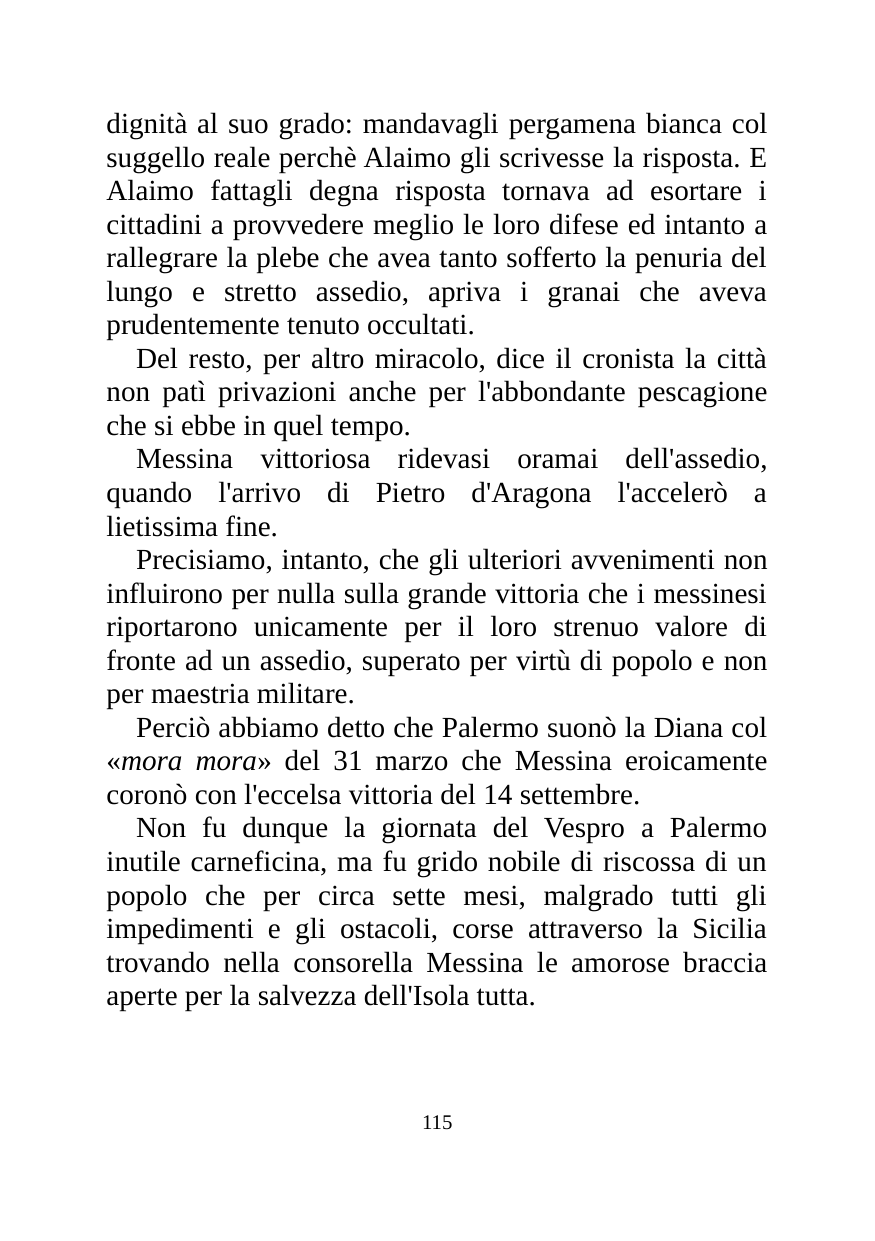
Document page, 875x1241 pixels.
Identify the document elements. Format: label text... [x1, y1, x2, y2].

text Del resto, per altro miracolo, dice il cronista la città non patì privazioni anche per l'abbondante pescagione che si ebbe in quel tempo. [106, 341, 768, 442]
text dignità al suo grado: mandavagli pergamena bianca col suggello reale perchè Alaimo gli scrivesse la risposta. E Alaimo fattagli degna risposta tornava ad esortare i cittadini a provvedere meglio le loro difese ed intanto a rallegrare la plebe che avea tanto sofferto la penuria del lungo e stretto assedio, apriva i granai che aveva prudentemente tenuto occultati. [106, 106, 768, 341]
text Perciò abbiamo detto che Palermo suonò la Diana col «mora mora» del 31 marzo che Messina eroicamente coronò con l'eccelsa vittoria del 14 settembre. [106, 710, 768, 811]
text Precisiamo, intanto, che gli ulteriori avvenimenti non influirono per nulla sulla grande vittoria che i messinesi riportarono unicamente per il loro strenuo valore di fronte ad un assedio, superato per virtù di popolo e non per maestria militare. [106, 542, 768, 710]
text Non fu dunque la giornata del Vespro a Palermo inutile carneficina, ma fu grido nobile di riscossa di un popolo che per circa sette mesi, malgrado tutti gli impedimenti e gli ostacoli, corse attraverso la Sicilia trovando nella consorella Messina le amorose braccia aperte per la salvezza dell'Isola tutta. [106, 811, 768, 1012]
text Messina vittoriosa ridevasi oramai dell'assedio, quando l'arrivo di Pietro d'Aragona l'accelerò a lietissima fine. [106, 442, 768, 542]
